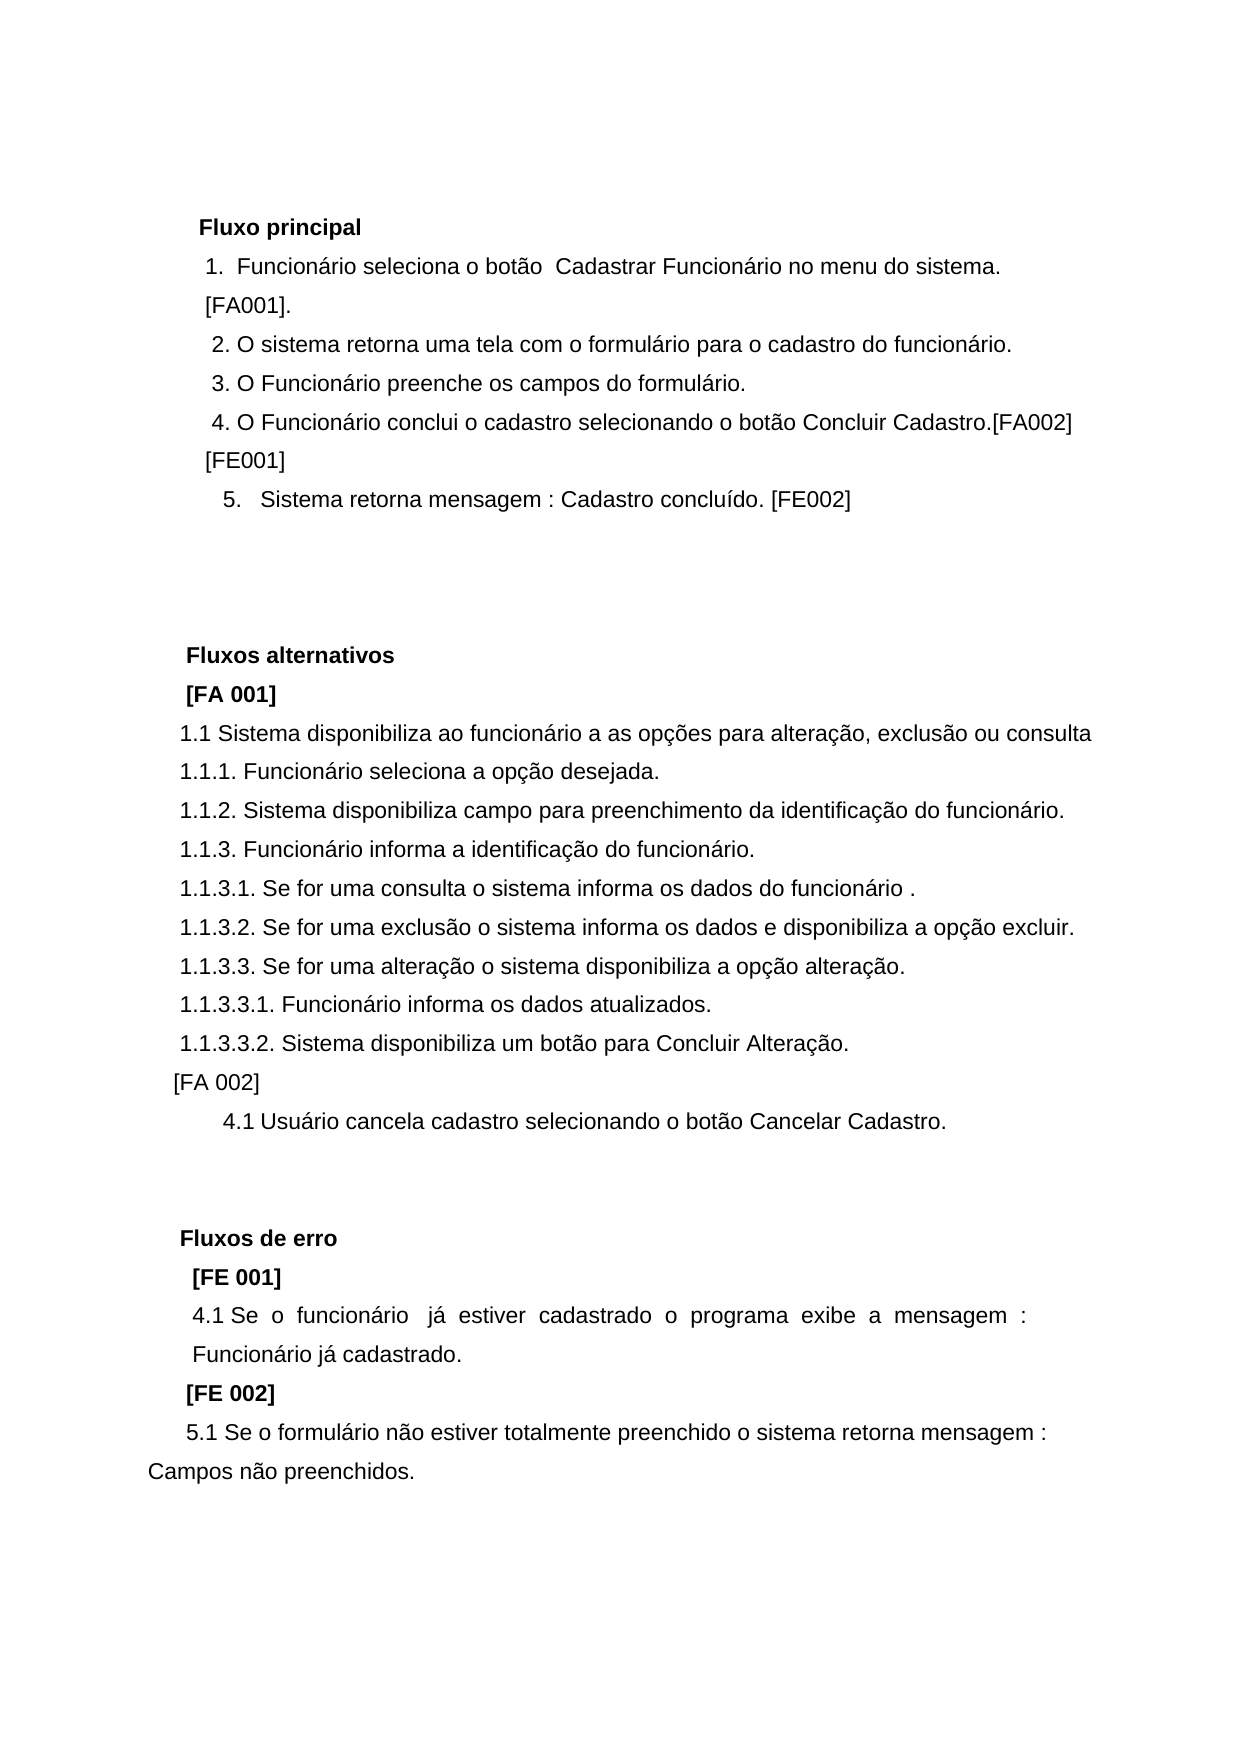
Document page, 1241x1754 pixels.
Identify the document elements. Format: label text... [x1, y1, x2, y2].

text 1.1.3.3. Se for uma alteração o sistema disponibiliza a opção alteração. [148, 953, 1092, 979]
text [FE 002] [148, 1380, 1092, 1406]
text 1.1.1. Funcionário seleciona a opção desejada. [148, 758, 1092, 785]
text 4. O Funcionário conclui o cadastro selecionando o botão Concluir Cadastro.[FA002] [148, 409, 1092, 435]
text 1.1.3.3.2. Sistema disponibiliza um botão para Concluir Alteração. [148, 1030, 1092, 1057]
text [FA 001] [148, 681, 1092, 707]
text 1.1.3.1. Se for uma consulta o sistema informa os dados do funcionário . [148, 875, 1092, 901]
text [FE001] [148, 447, 1092, 474]
text 5.1 Se o formulário não estiver totalmente preenchido o sistema retorna mensagem : [148, 1419, 1092, 1445]
text 4.1 Se o funcionário já estiver cadastrado o programa exibe a mensagem : [148, 1302, 1092, 1329]
text Fluxos alternativos [148, 642, 1092, 668]
text 3. O Funcionário preenche os campos do formulário. [148, 370, 1092, 396]
text 1.1.3.3.1. Funcionário informa os dados atualizados. [148, 991, 1092, 1018]
list Usuário cancela cadastro selecionando o botão Cancelar Cadastro. [223, 1108, 1092, 1134]
text 1. Funcionário seleciona o botão Cadastrar Funcionário no menu do sistema. [148, 253, 1092, 279]
text [FA 002] [148, 1069, 1092, 1096]
list Sistema retorna mensagem : Cadastro concluído. [FE002] [223, 486, 1092, 513]
text 1.1.2. Sistema disponibiliza campo para preenchimento da identificação do funcionário. [148, 797, 1092, 823]
text [FE 001] [148, 1263, 1092, 1290]
text 2. O sistema retorna uma tela com o formulário para o cadastro do funcionário. [148, 331, 1092, 357]
text Funcionário já cadastrado. [148, 1341, 1092, 1367]
text Fluxo principal [148, 214, 1092, 241]
text [FA001]. [148, 292, 1092, 318]
text 1.1 Sistema disponibiliza ao funcionário a as opções para alteração, exclusão ou consulta [148, 719, 1092, 746]
text 1.1.3. Funcionário informa a identificação do funcionário. [148, 836, 1092, 862]
text Campos não preenchidos. [148, 1458, 1092, 1484]
text 1.1.3.2. Se for uma exclusão o sistema informa os dados e disponibiliza a opção excluir. [148, 914, 1092, 940]
text Fluxos de erro [148, 1224, 1092, 1251]
